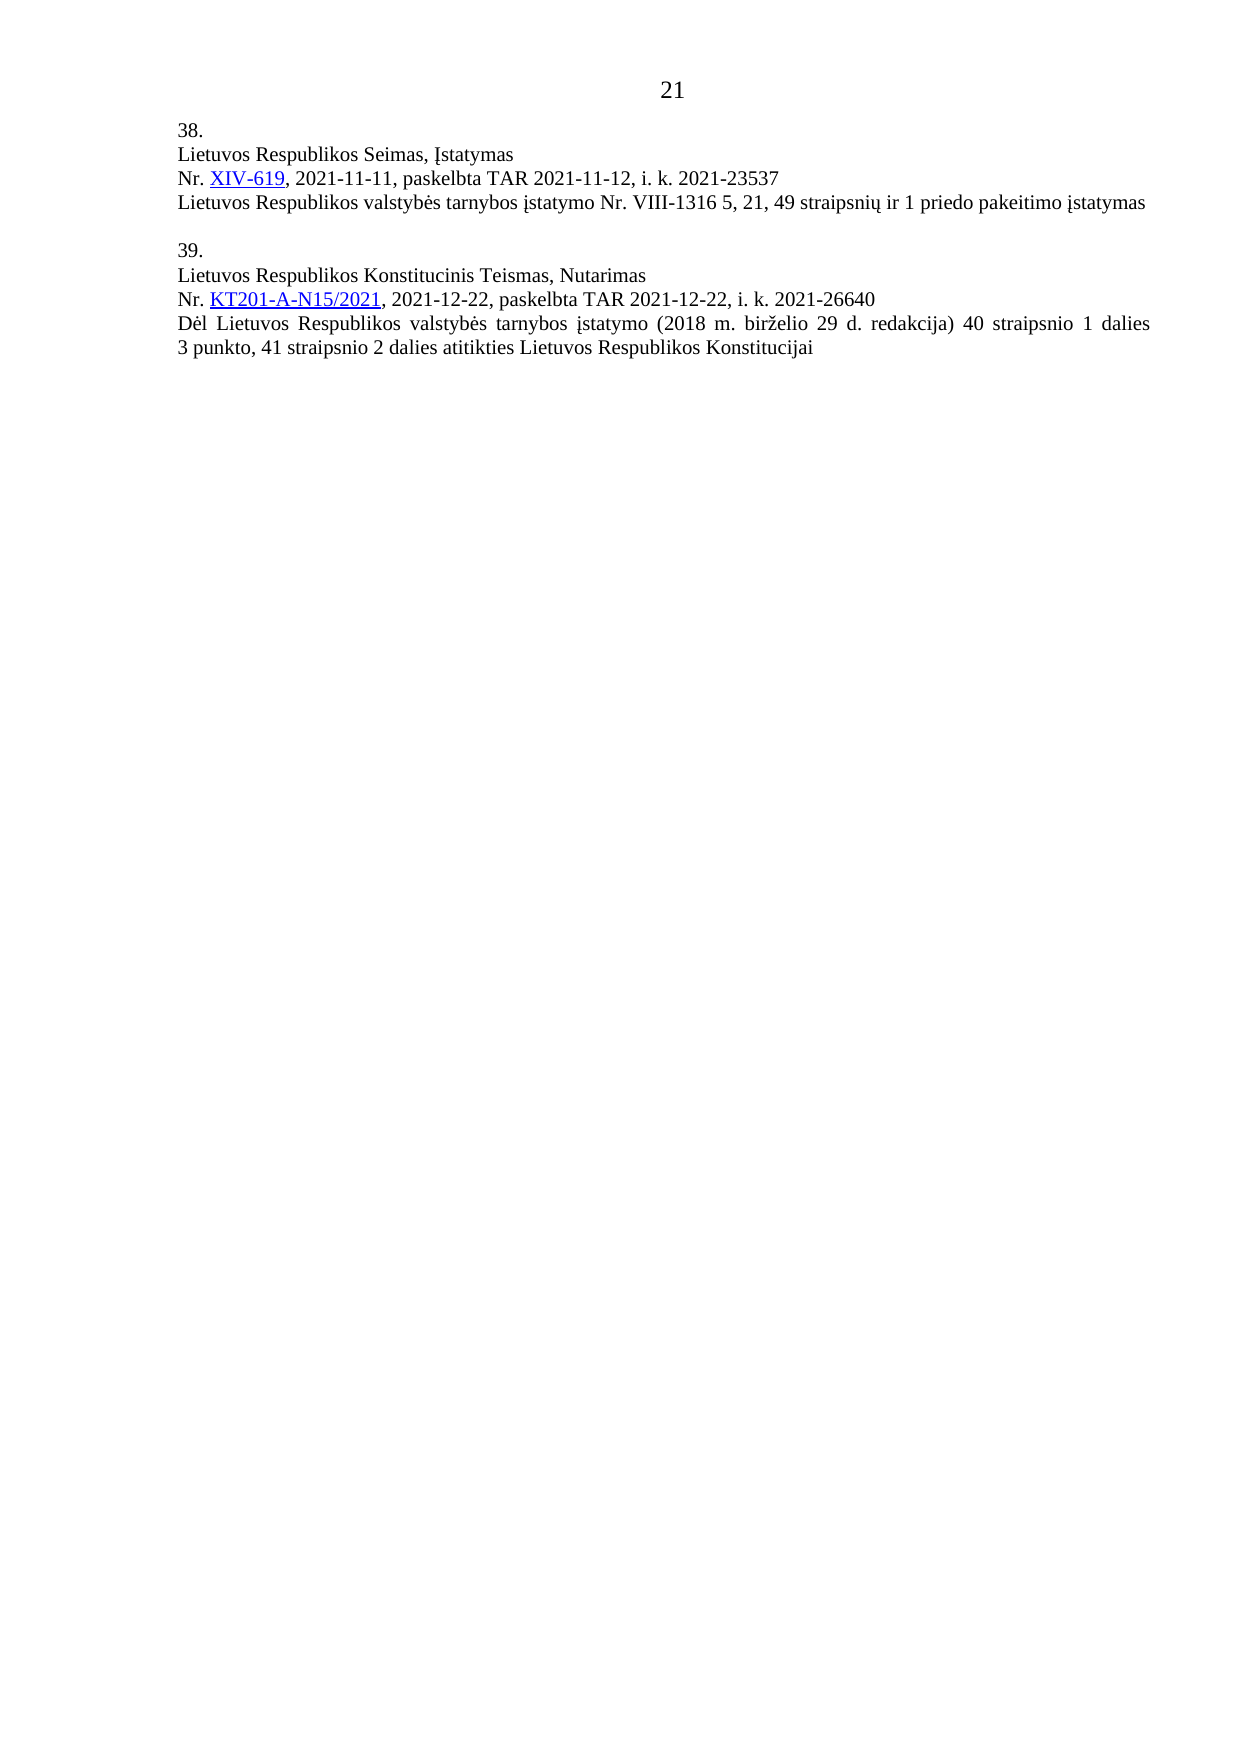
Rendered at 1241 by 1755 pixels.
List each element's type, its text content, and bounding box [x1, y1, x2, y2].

text 39. [177, 238, 1152, 262]
text Dėl Lietuvos Respublikos valstybės tarnybos įstatymo (2018 m. birželio 29 d. redakcija) 40 straipsnio 1 dalies 3 punkto, 41 straipsnio 2 dalies atitikties Lietuvos Respublikos Konstitucijai [177, 311, 1152, 359]
text Lietuvos Respublikos valstybės tarnybos įstatymo Nr. VIII-1316 5, 21, 49 straipsnių ir 1 priedo pakeitimo įstatymas [177, 190, 1152, 214]
text Lietuvos Respublikos Konstitucinis Teismas, Nutarimas [177, 262, 1152, 287]
text Nr. XIV-619, 2021-11-11, paskelbta TAR 2021-11-12, i. k. 2021-23537 [177, 166, 1152, 190]
text Lietuvos Respublikos Seimas, Įstatymas [177, 142, 1152, 166]
text 38. [177, 118, 1152, 142]
text Nr. KT201-A-N15/2021, 2021-12-22, paskelbta TAR 2021-12-22, i. k. 2021-26640 [177, 287, 1152, 311]
